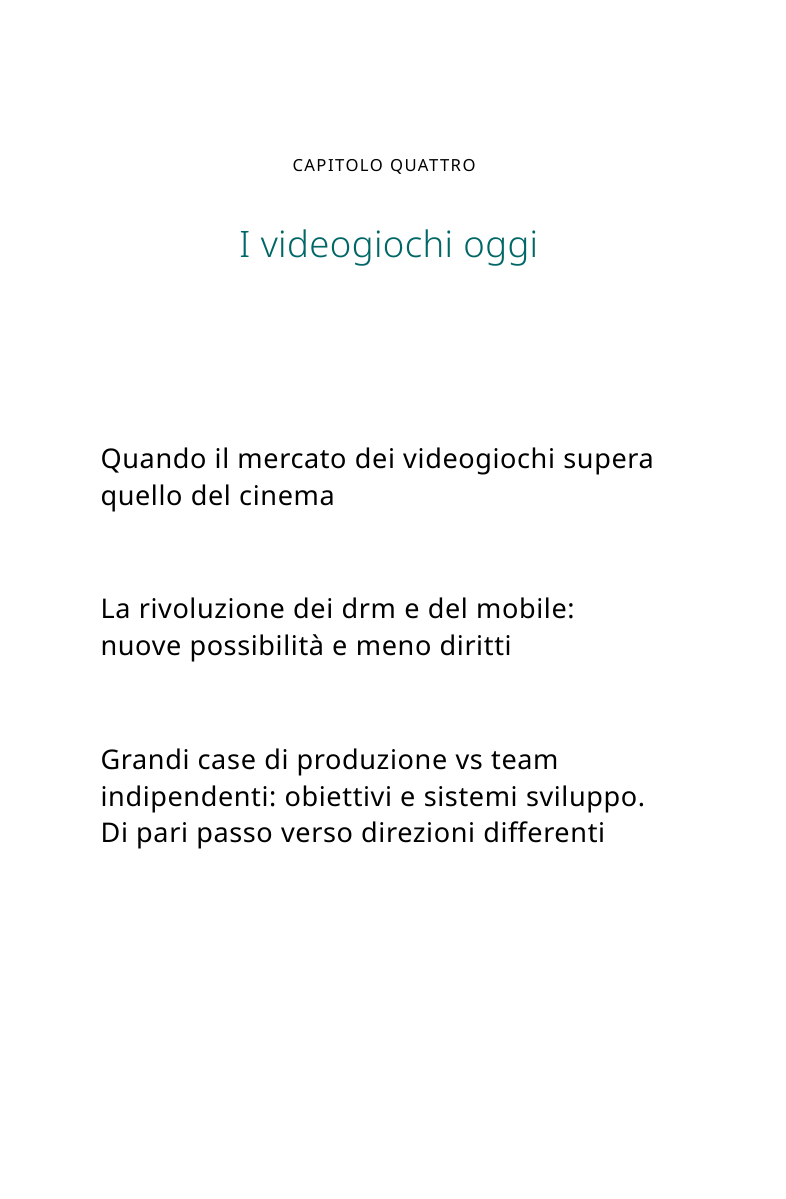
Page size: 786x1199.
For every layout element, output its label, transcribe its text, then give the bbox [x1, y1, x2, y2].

subtitle La rivoluzione dei drm e del mobile: nuove possibilità e meno diritti [100, 589, 661, 663]
subtitle Capitolo quattro [106, 153, 661, 176]
subtitle Quando il mercato dei videogiochi supera quello del cinema [100, 439, 661, 513]
subtitle Grandi case di produzione vs team indipendenti: obiettivi e sistemi sviluppo. Di pari passo verso direzioni differenti [100, 740, 661, 851]
subtitle I videogiochi oggi [106, 218, 661, 268]
